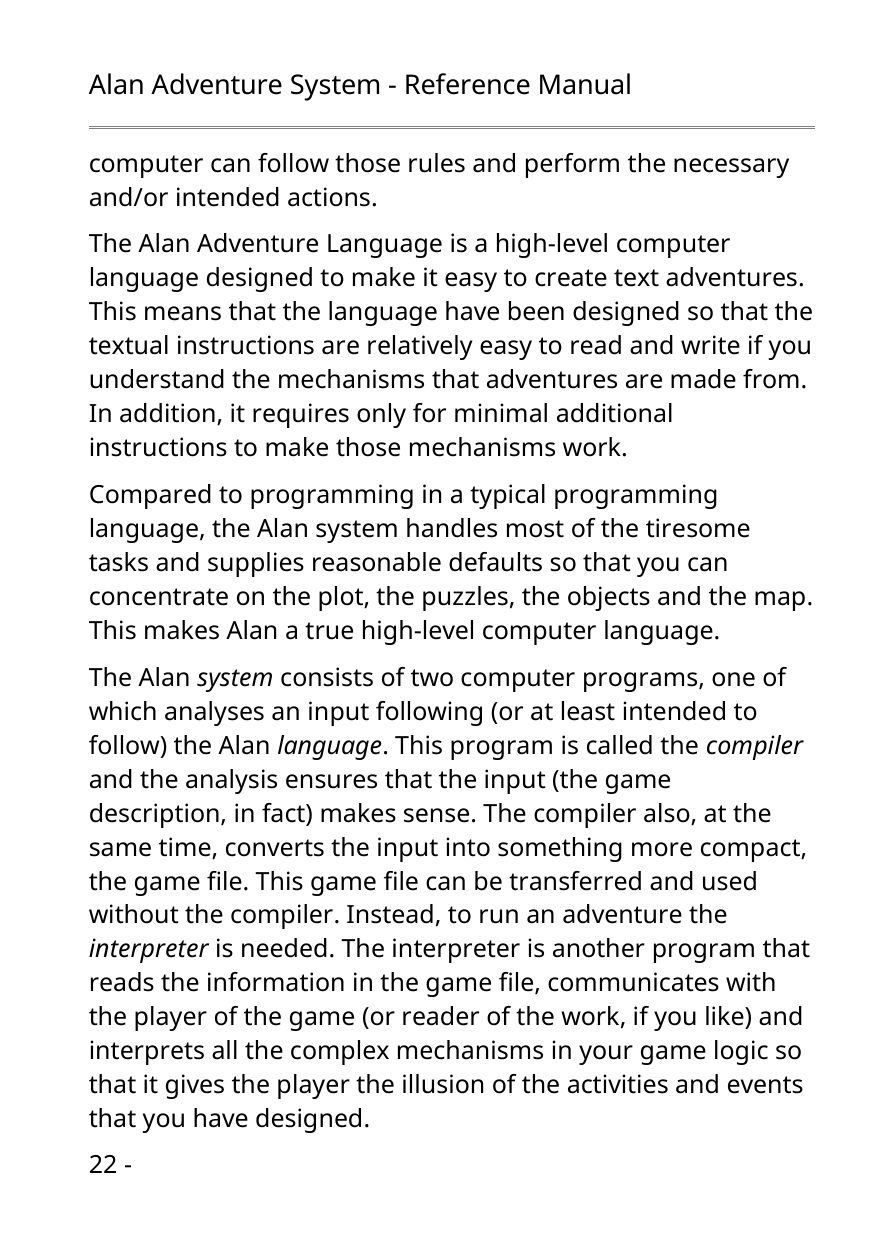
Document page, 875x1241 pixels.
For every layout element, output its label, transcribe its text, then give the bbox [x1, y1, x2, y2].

text Compared to programming in a typical programming language, the Alan system handles most of the tire­some tasks and supplies reasonable defaults so that you can concentrate on the plot, the puzzles, the objects and the map. This makes Alan a true high-level computer language. [88, 477, 815, 647]
text The Alan Adventure Language is a high-level computer language designed to make it easy to create text adventures. This means that the language have been designed so that the textual instructions are relatively easy to read and write if you understand the mechanisms that adventures are made from. In addition, it requires only for minimal additional instructions to make those mechanisms work. [88, 226, 815, 464]
text computer can follow those rules and perform the necessary and/or intended actions. [88, 146, 815, 213]
text The Alan system consists of two computer programs, one of which analyses an input following (or at least intended to follow) the Alan language. This program is called the compiler and the analysis ensures that the input (the game description, in fact) makes sense. The compiler also, at the same time, converts the input into something more compact, the game file. This game file can be transferred and used without the compiler. Instead, to run an adventure the interpreter is needed. The interpreter is another program that reads the information in the game file, communicates with the player of the game (or reader of the work, if you like) and interprets all the complex mechanisms in your game logic so that it gives the player the illusion of the activities and events that you have designed. [88, 660, 815, 1135]
